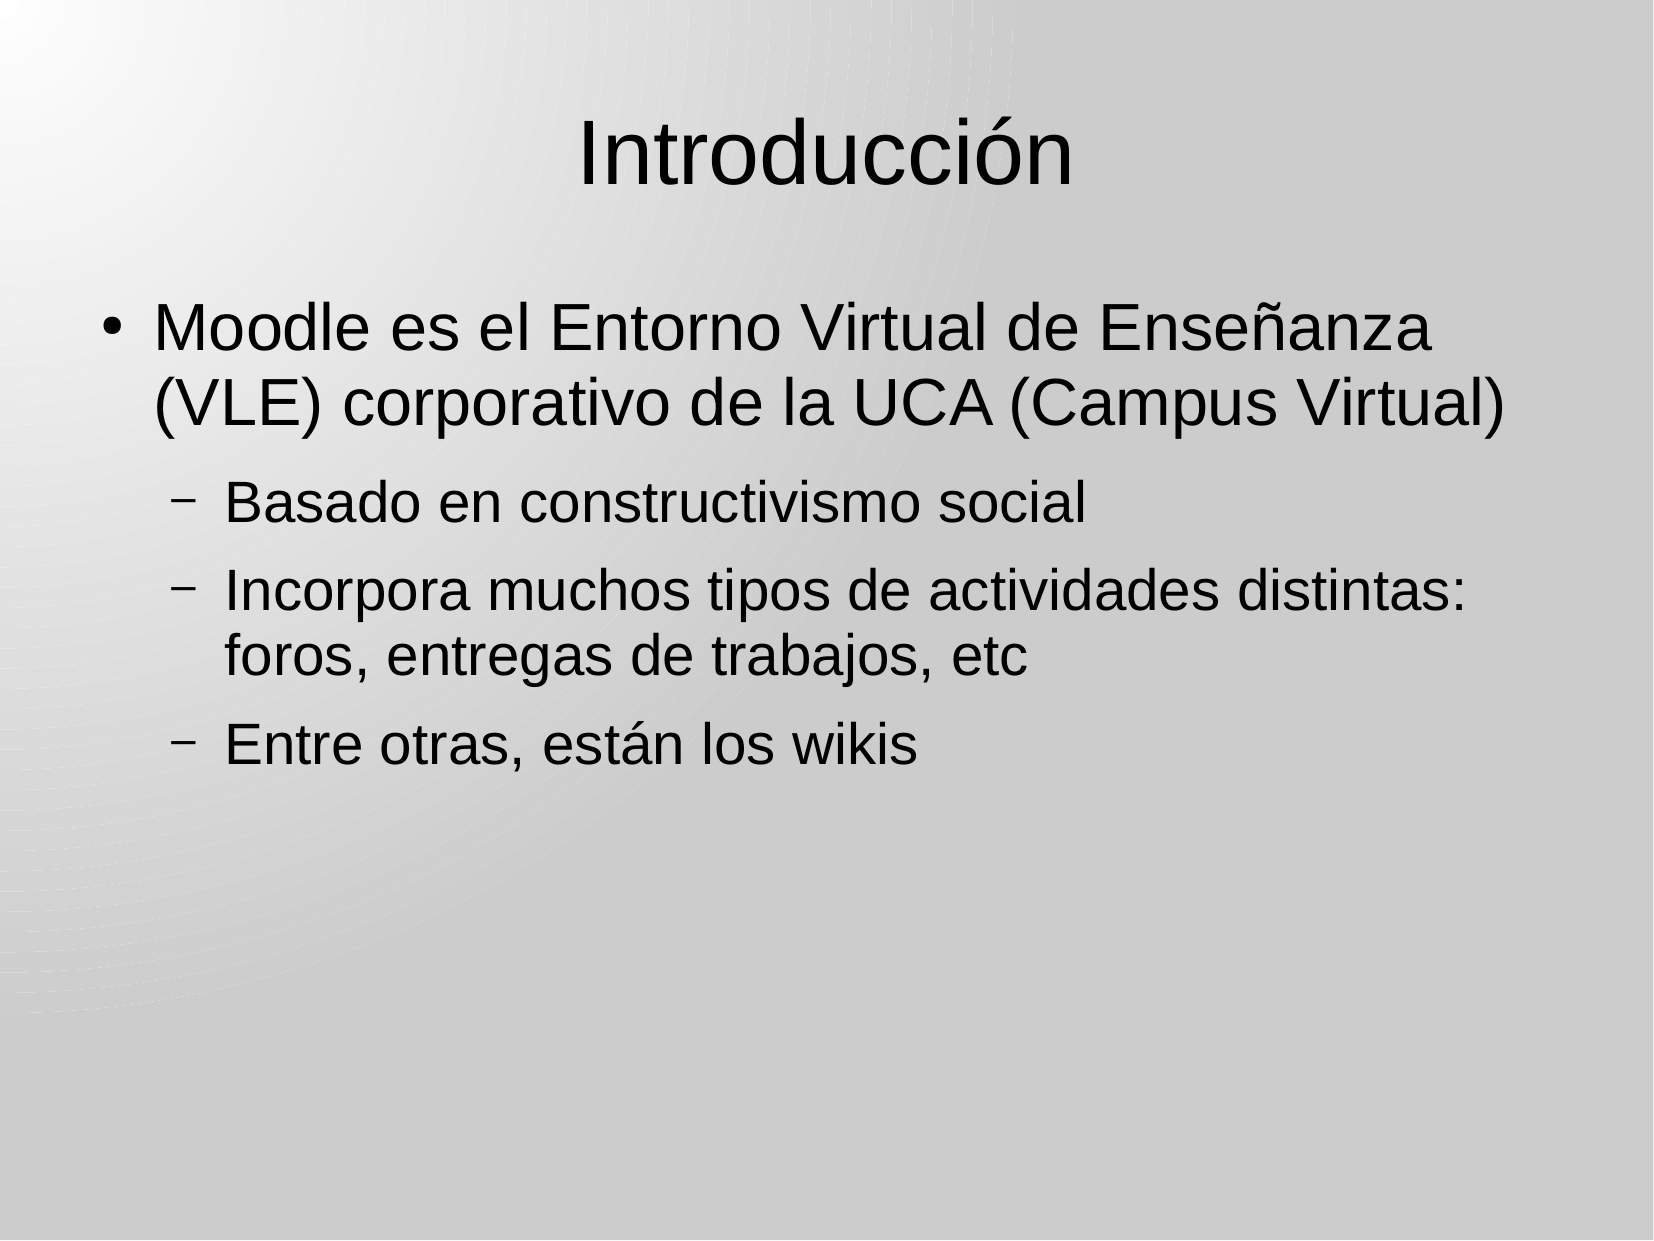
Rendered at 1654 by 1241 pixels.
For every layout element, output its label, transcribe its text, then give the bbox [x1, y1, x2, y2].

list Moodle es el Entorno Virtual de Enseñanza (VLE) corporativo de la UCA (Campus Virtual) Basado en constructivismo social Incorpora muchos tipos de actividades distintas: foros, entregas de trabajos, etc Entre otras, están los wikis [82, 290, 1538, 1109]
title Introducción [82, 49, 1571, 257]
